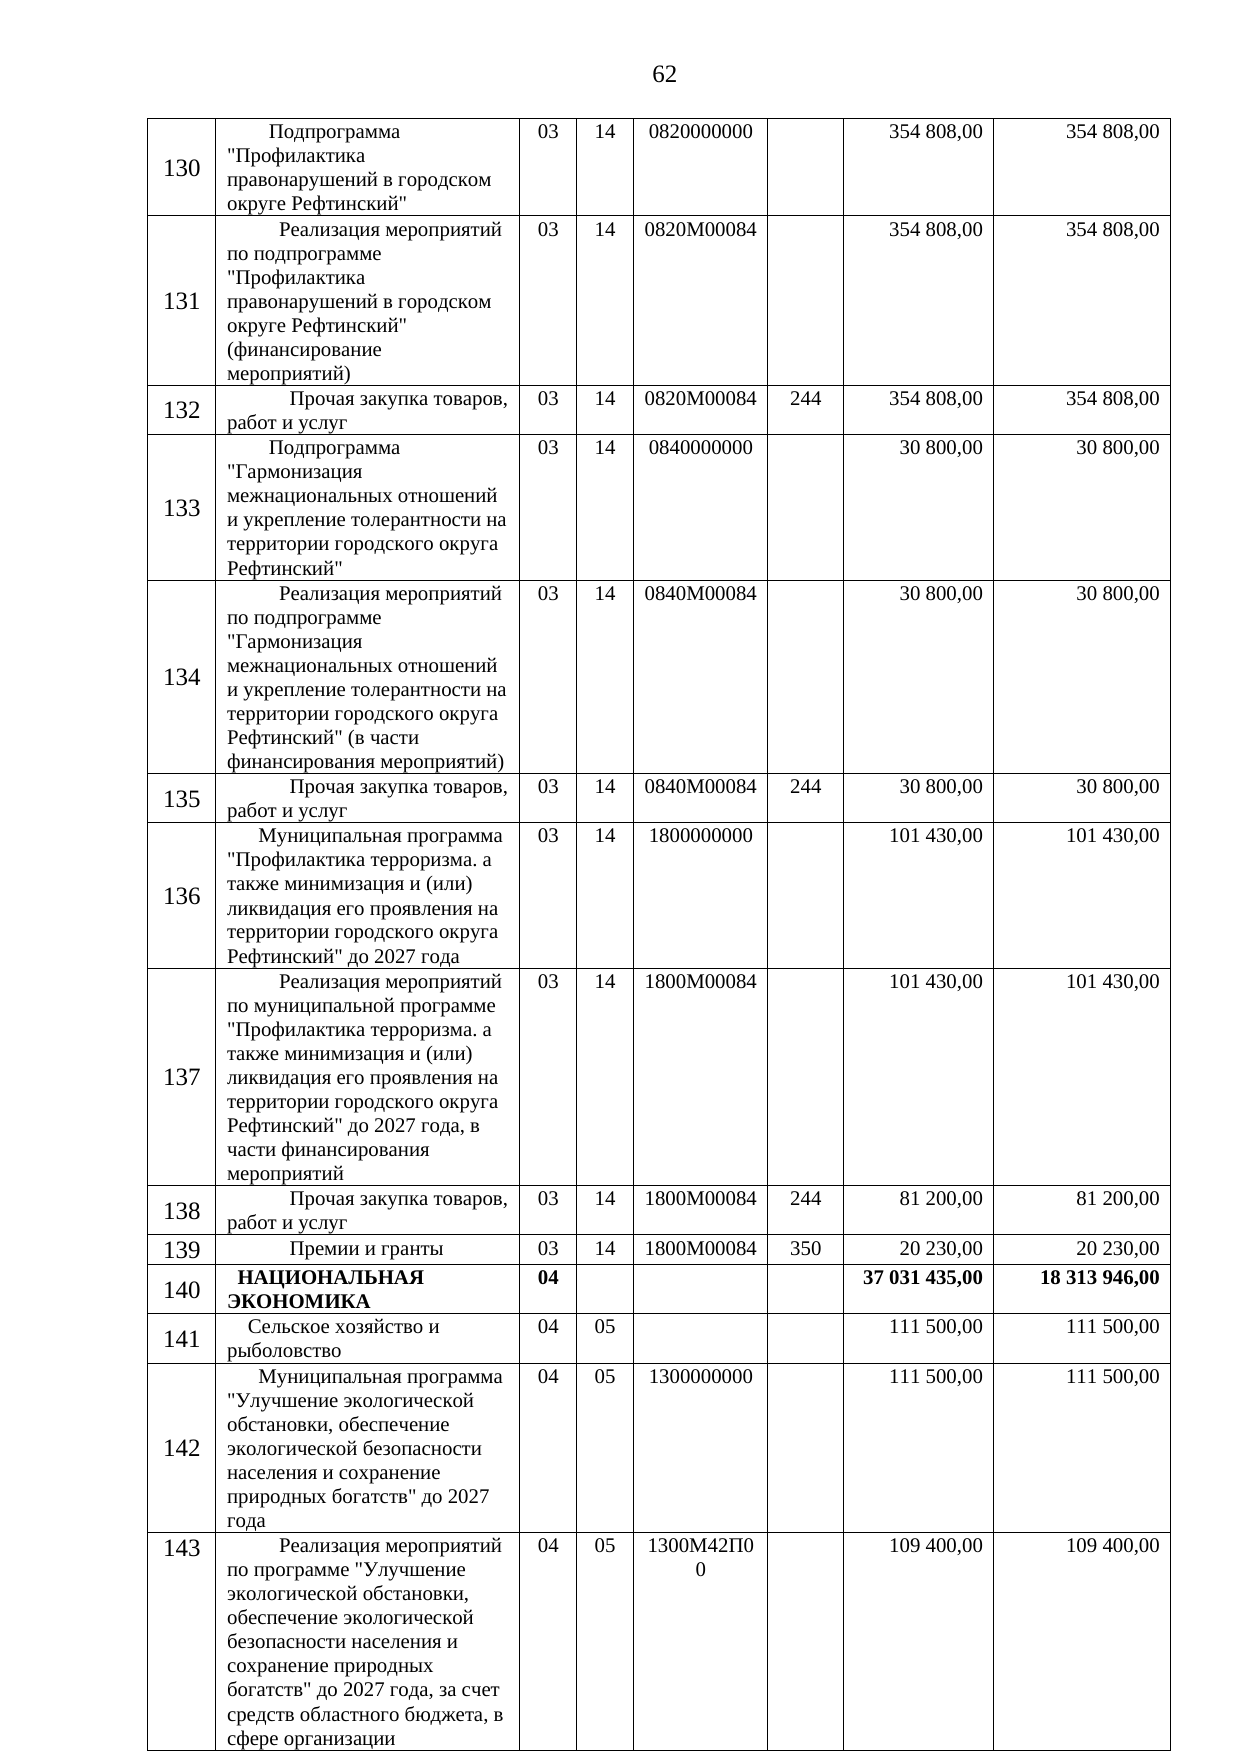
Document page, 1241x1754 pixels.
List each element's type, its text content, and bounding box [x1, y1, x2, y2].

table_cell Реализация мероприятий по программе "Улучшение экологической обстановки, обеспечение экологической безопасности населения и сохранение природных богатств" до 2027 года, за счет средств областного бюджета, в сфере организации [216, 1533, 519, 1749]
table_cell 111 500,00 [994, 1364, 1170, 1532]
table_cell 138 [148, 1186, 215, 1234]
table_cell 04 [520, 1265, 576, 1313]
table_cell 0840М00084 [634, 774, 767, 822]
table_cell [768, 969, 843, 1185]
table_cell 137 [148, 969, 215, 1185]
table_cell 81 200,00 [844, 1186, 993, 1234]
table_cell 354 808,00 [994, 386, 1170, 434]
table_cell 14 [577, 119, 633, 215]
table_cell [768, 1533, 843, 1749]
table_cell 101 430,00 [994, 969, 1170, 1185]
table_cell 1800000000 [634, 823, 767, 968]
table_cell [768, 1364, 843, 1532]
table_cell 354 808,00 [844, 119, 993, 215]
table_cell Прочая закупка товаров, работ и услуг [216, 386, 519, 434]
table_cell Прочая закупка товаров, работ и услуг [216, 1186, 519, 1234]
table_cell 244 [768, 386, 843, 434]
table_cell 350 [768, 1235, 843, 1264]
table_cell [768, 823, 843, 968]
table_cell [634, 1265, 767, 1313]
table_cell Муниципальная программа "Улучшение экологической обстановки, обеспечение экологической безопасности населения и сохранение природных богатств" до 2027 года [216, 1364, 519, 1532]
table_cell 109 400,00 [844, 1533, 993, 1749]
table_cell Реализация мероприятий по подпрограмме "Профилактика правонарушений в городском округе Рефтинский" (финансирование мероприятий) [216, 216, 519, 385]
table_cell 143 [148, 1533, 215, 1749]
table_cell [768, 119, 843, 215]
table_cell 130 [148, 119, 215, 215]
table_cell 03 [520, 386, 576, 434]
table_cell 14 [577, 581, 633, 773]
table_cell 03 [520, 1235, 576, 1264]
table_cell 0820М00084 [634, 386, 767, 434]
table_cell 354 808,00 [844, 216, 993, 385]
table_cell 1300М42П00 [634, 1533, 767, 1749]
table_cell 135 [148, 774, 215, 822]
table_cell 30 800,00 [994, 774, 1170, 822]
table_cell 04 [520, 1364, 576, 1532]
table_cell Премии и гранты [216, 1235, 519, 1264]
table_cell 05 [577, 1314, 633, 1362]
table_cell 03 [520, 216, 576, 385]
table_cell 101 430,00 [994, 823, 1170, 968]
table_cell 111 500,00 [994, 1314, 1170, 1362]
table_cell 14 [577, 774, 633, 822]
table_cell 244 [768, 1186, 843, 1234]
table_cell 1800М00084 [634, 1186, 767, 1234]
table_cell 14 [577, 969, 633, 1185]
table_cell 109 400,00 [994, 1533, 1170, 1749]
table_cell 30 800,00 [994, 435, 1170, 579]
table_cell Подпрограмма "Профилактика правонарушений в городском округе Рефтинский" [216, 119, 519, 215]
table_cell НАЦИОНАЛЬНАЯ ЭКОНОМИКА [216, 1265, 519, 1313]
table_cell 101 430,00 [844, 823, 993, 968]
table_cell 05 [577, 1364, 633, 1532]
table_cell 111 500,00 [844, 1314, 993, 1362]
table_cell [577, 1265, 633, 1313]
table_cell 30 800,00 [844, 774, 993, 822]
table_cell 30 800,00 [844, 581, 993, 773]
table_cell 18 313 946,00 [994, 1265, 1170, 1313]
table_cell [634, 1314, 767, 1362]
table_cell 03 [520, 823, 576, 968]
table_cell 03 [520, 774, 576, 822]
table_cell 142 [148, 1364, 215, 1532]
table_cell [768, 1314, 843, 1362]
table_cell [768, 435, 843, 579]
table_cell 30 800,00 [994, 581, 1170, 773]
table_cell 131 [148, 216, 215, 385]
table_cell 03 [520, 581, 576, 773]
table_cell 0840000000 [634, 435, 767, 579]
table_cell 20 230,00 [844, 1235, 993, 1264]
table_cell 37 031 435,00 [844, 1265, 993, 1313]
table_cell 132 [148, 386, 215, 434]
table_cell 14 [577, 216, 633, 385]
table_cell 134 [148, 581, 215, 773]
table_cell 03 [520, 119, 576, 215]
table_cell 04 [520, 1533, 576, 1749]
table_cell 0820000000 [634, 119, 767, 215]
table_cell 0820М00084 [634, 216, 767, 385]
table_cell 1300000000 [634, 1364, 767, 1532]
table_cell 05 [577, 1533, 633, 1749]
table_cell 140 [148, 1265, 215, 1313]
table_cell 111 500,00 [844, 1364, 993, 1532]
table_cell Подпрограмма "Гармонизация межнациональных отношений и укрепление толерантности на территории городского округа Рефтинский" [216, 435, 519, 579]
table_cell 133 [148, 435, 215, 579]
table_cell 03 [520, 435, 576, 579]
table_cell 20 230,00 [994, 1235, 1170, 1264]
table_cell 14 [577, 1186, 633, 1234]
table_cell 14 [577, 823, 633, 968]
table_cell 03 [520, 969, 576, 1185]
table_cell 354 808,00 [994, 119, 1170, 215]
table_cell 101 430,00 [844, 969, 993, 1185]
table_cell 0840М00084 [634, 581, 767, 773]
table_cell 1800М00084 [634, 1235, 767, 1264]
table_cell Реализация мероприятий по муниципальной программе "Профилактика терроризма. а также минимизация и (или) ликвидация его проявления на территории городского округа Рефтинский" до 2027 года, в части финансирования мероприятий [216, 969, 519, 1185]
table_cell 139 [148, 1235, 215, 1264]
table_cell 1800М00084 [634, 969, 767, 1185]
table_cell [768, 1265, 843, 1313]
table_cell Муниципальная программа "Профилактика терроризма. а также минимизация и (или) ликвидация его проявления на территории городского округа Рефтинский" до 2027 года [216, 823, 519, 968]
table_cell 354 808,00 [994, 216, 1170, 385]
table_cell 136 [148, 823, 215, 968]
table_cell [768, 216, 843, 385]
table_cell 14 [577, 1235, 633, 1264]
table_cell Реализация мероприятий по подпрограмме "Гармонизация межнациональных отношений и укрепление толерантности на территории городского округа Рефтинский" (в части финансирования мероприятий) [216, 581, 519, 773]
table_cell [768, 581, 843, 773]
table_cell 81 200,00 [994, 1186, 1170, 1234]
table_cell 30 800,00 [844, 435, 993, 579]
table_cell Прочая закупка товаров, работ и услуг [216, 774, 519, 822]
table_cell 14 [577, 386, 633, 434]
table_cell 04 [520, 1314, 576, 1362]
table_cell 03 [520, 1186, 576, 1234]
table_cell 354 808,00 [844, 386, 993, 434]
table_cell 244 [768, 774, 843, 822]
table_cell 141 [148, 1314, 215, 1362]
table_cell Сельское хозяйство и рыболовство [216, 1314, 519, 1362]
table_cell 14 [577, 435, 633, 579]
